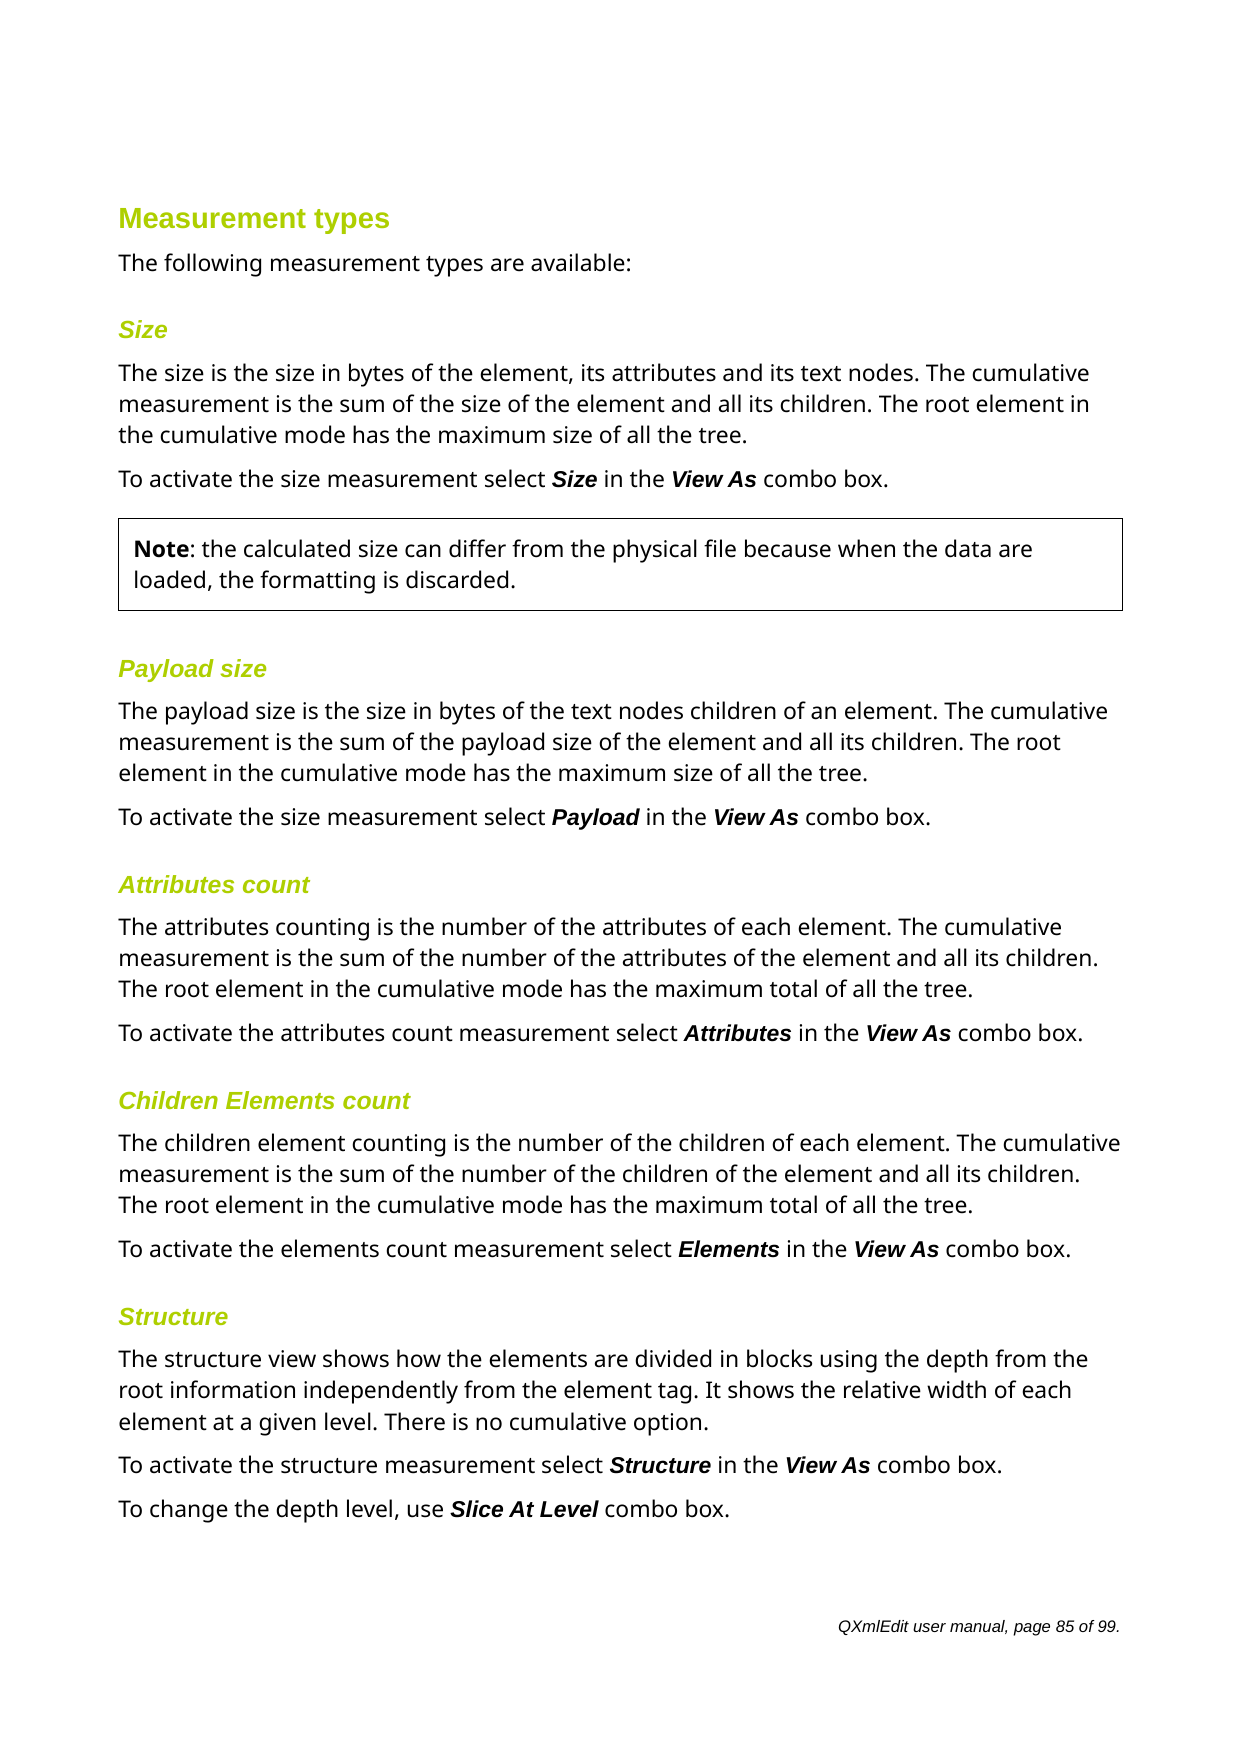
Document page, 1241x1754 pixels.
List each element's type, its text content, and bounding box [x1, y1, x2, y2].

text To activate the structure measurement select Structure in the View As combo box. [118, 1449, 1122, 1481]
subtitle Measurement types [118, 201, 1122, 234]
text Note: the calculated size can differ from the physical file because when the data are loaded, the formatting is discarded. [119, 519, 1122, 610]
subtitle Size [118, 315, 1122, 344]
text The children element counting is the number of the children of each element. The cumulative measurement is the sum of the number of the children of the element and all its children. The root element in the cumulative mode has the maximum total of all the tree. [118, 1127, 1122, 1221]
text To change the depth level, use Slice At Level combo box. [118, 1493, 1122, 1524]
subtitle Attributes count [118, 870, 1122, 898]
text To activate the attributes count measurement select Attributes in the View As combo box. [118, 1017, 1122, 1048]
text To activate the size measurement select Size in the View As combo box. [118, 463, 1122, 494]
subtitle Payload size [118, 654, 1122, 682]
subtitle Children Elements count [118, 1086, 1122, 1114]
text To activate the elements count measurement select Elements in the View As combo box. [118, 1233, 1122, 1264]
text The structure view shows how the elements are divided in blocks using the depth from the root information independently from the element tag. It shows the relative width of each element at a given level. There is no cumulative option. [118, 1343, 1122, 1437]
text The attributes counting is the number of the attributes of each element. The cumulative measurement is the sum of the number of the attributes of the element and all its children. The root element in the cumulative mode has the maximum total of all the tree. [118, 911, 1122, 1005]
text To activate the size measurement select Payload in the View As combo box. [118, 801, 1122, 832]
text The payload size is the size in bytes of the text nodes children of an element. The cumulative measurement is the sum of the payload size of the element and all its children. The root element in the cumulative mode has the maximum size of all the tree. [118, 695, 1122, 789]
text The size is the size in bytes of the element, its attributes and its text nodes. The cumulative measurement is the sum of the size of the element and all its children. The root element in the cumulative mode has the maximum size of all the tree. [118, 356, 1122, 450]
text The following measurement types are available: [118, 247, 1122, 278]
subtitle Structure [118, 1302, 1122, 1331]
